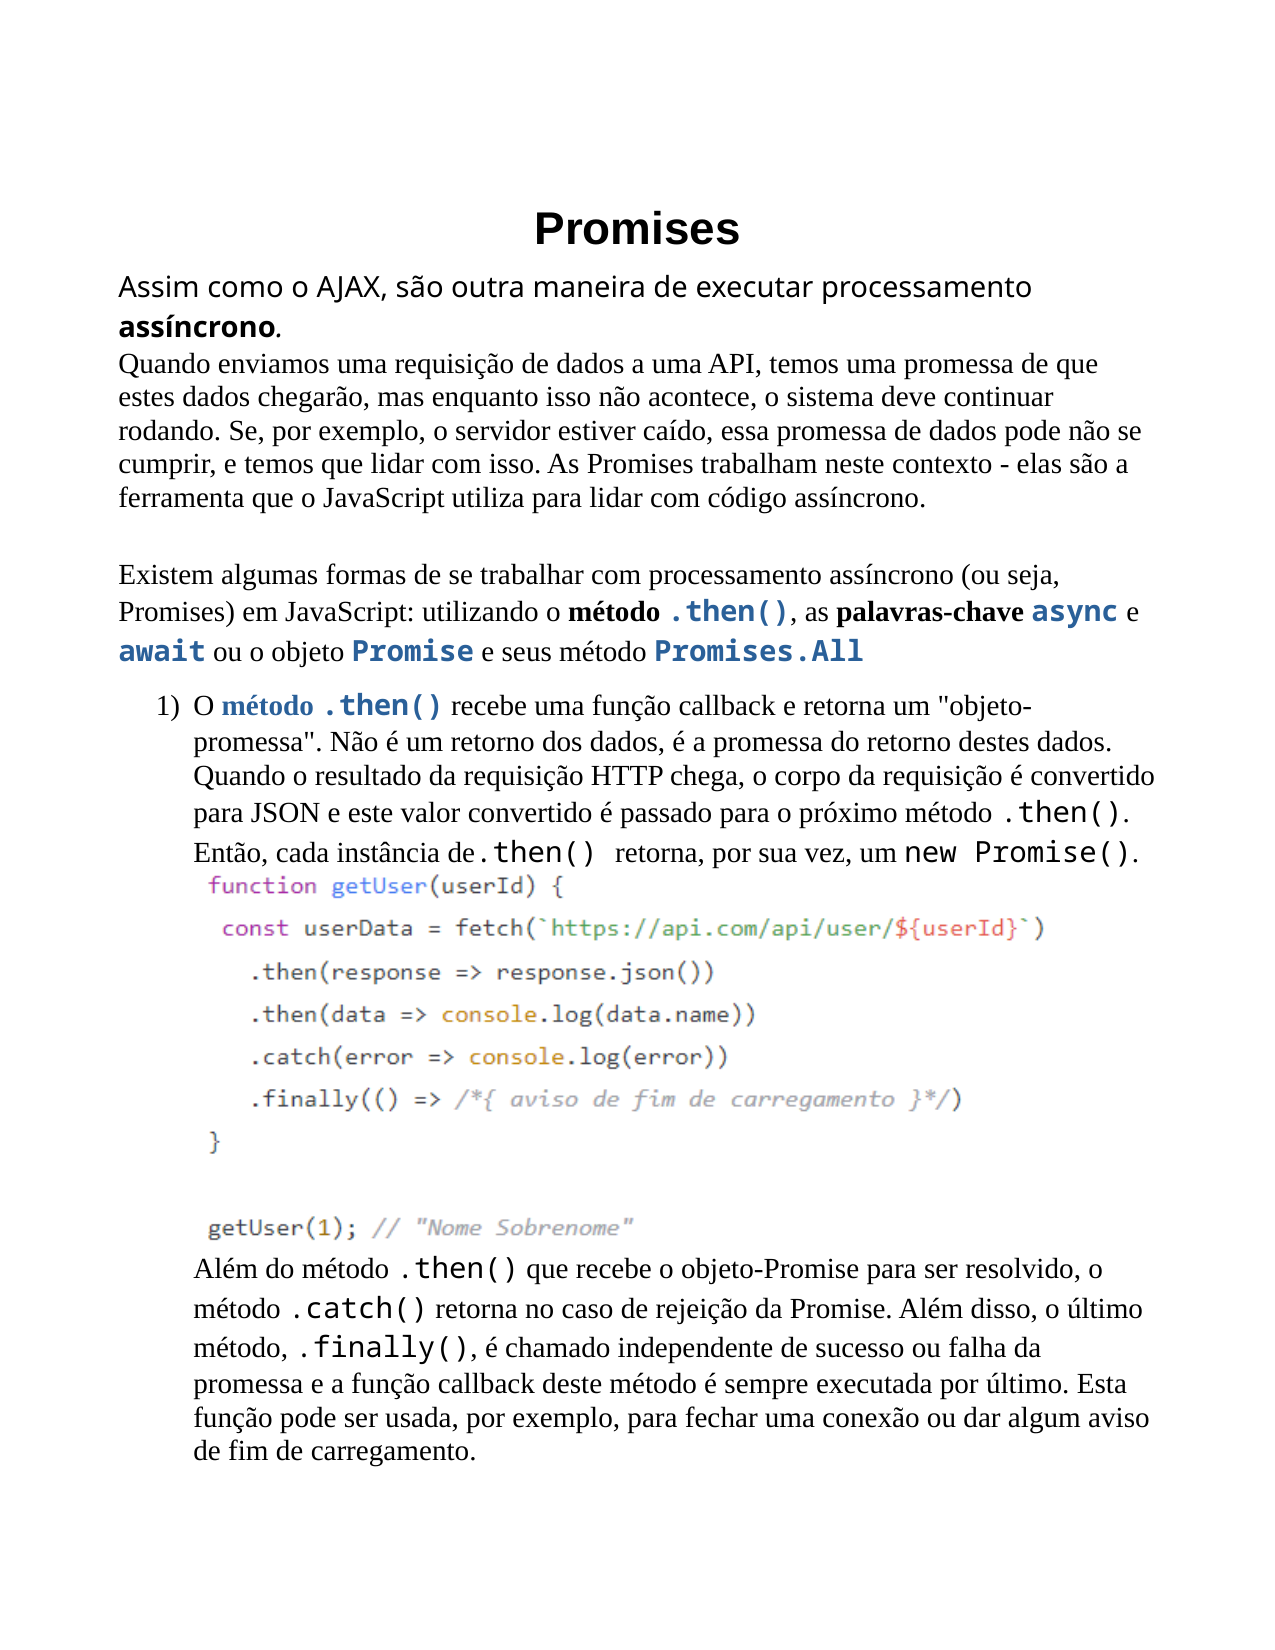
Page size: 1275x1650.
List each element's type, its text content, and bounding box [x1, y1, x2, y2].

text Existem algumas formas de se trabalhar com processamento assíncrono (ou seja, Promises) em JavaScript: utilizando o método .then(), as palavras-chave async e await ou o objeto Promise e seus método Promises.All [118, 557, 1157, 670]
text Assim como o AJAX, são outra maneira de executar processamento assíncrono. Quando enviamos uma requisição de dados a uma API, temos uma promessa de que estes dados chegarão, mas enquanto isso não acontece, o sistema deve continuar rodando. Se, por exemplo, o servidor estiver caído, essa promessa de dados pode não se cumprir, e temos que lidar com isso. As Promises trabalham neste contexto - elas são a ferramenta que o JavaScript utiliza para lidar com código assíncrono. [118, 267, 1157, 542]
subtitle Promises [118, 201, 1157, 254]
picture [193, 870, 1062, 1248]
list O método .then() recebe uma função callback e retorna um "objeto-promessa". Não é um retorno dos dados, é a promessa do retorno destes dados. Quando o resultado da requisição HTTP chega, o corpo da requisição é convertido para JSON e este valor convertido é passado para o próximo método .then(). Então, cada instância de.then() retorna, por sua vez, um new Promise(). Além do método .then() que recebe o objeto-Promise para ser resolvido, o método .catch() retorna no caso de rejeição da Promise. Além disso, o último método, .finally(), é chamado independente de sucesso ou falha da promessa e a função callback deste método é sempre executada por último. Esta função pode ser usada, por exemplo, para fechar uma conexão ou dar algum aviso de fim de carregamento. [156, 684, 1157, 1467]
